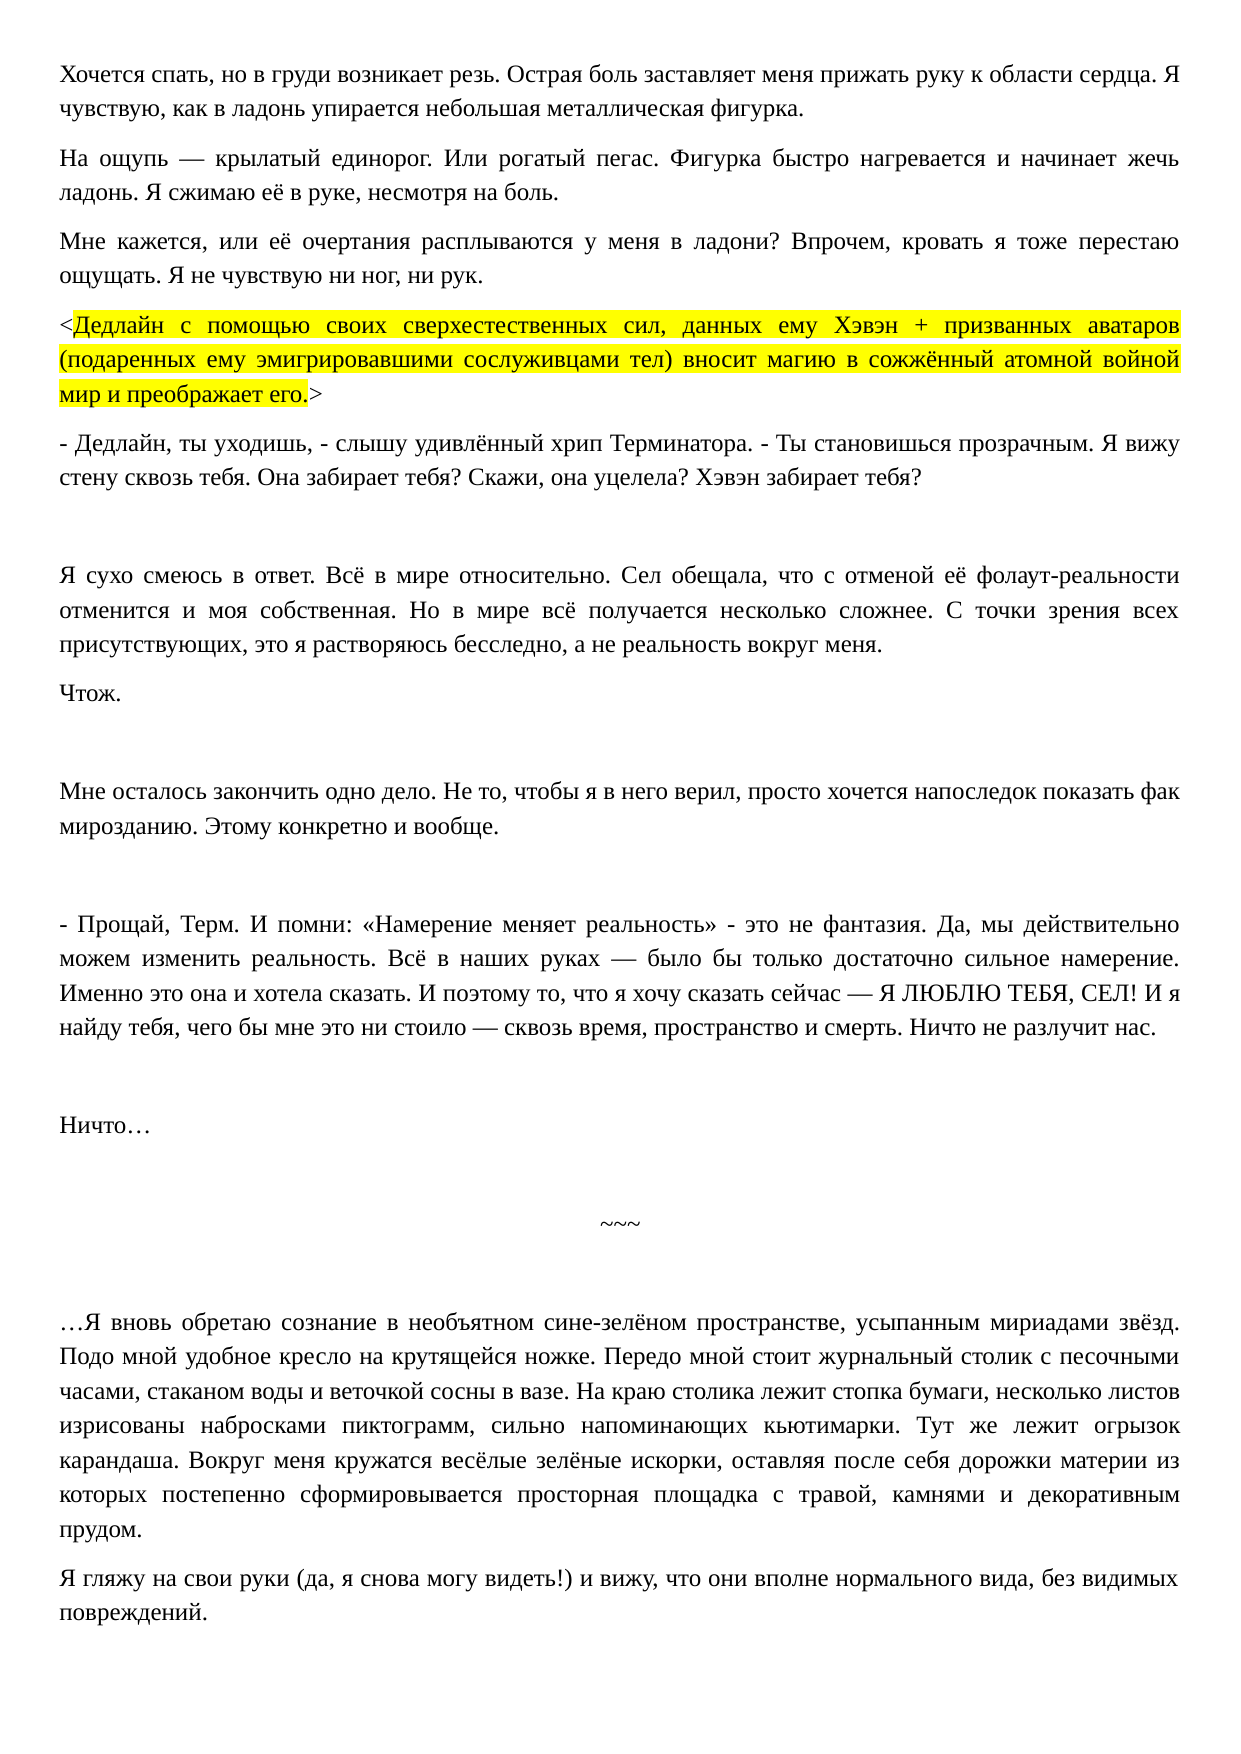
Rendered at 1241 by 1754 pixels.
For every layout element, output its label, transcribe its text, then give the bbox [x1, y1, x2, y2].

text Чтож. [59, 678, 1181, 707]
text Хочется спать, но в груди возникает резь. Острая боль заставляет меня прижать руку к области сердца. Я чувствую, как в ладонь упирается небольшая металлическая фигурка. [59, 59, 1181, 122]
text На ощупь — крылатый единорог. Или рогатый пегас. Фигурка быстро нагревается и начинает жечь ладонь. Я сжимаю её в руке, несмотря на боль. [59, 143, 1181, 206]
text - Прощай, Терм. И помни: «Намерение меняет реальность» - это не фантазия. Да, мы действительно можем изменить реальность. Всё в наших руках — было бы только достаточно сильное намерение. Именно это она и хотела сказать. И поэтому то, что я хочу сказать сейчас — Я ЛЮБЛЮ ТЕБЯ, СЕЛ! И я найду тебя, чего бы мне это ни стоило — сквозь время, пространство и смерть. Ничто не разлучит нас. [59, 909, 1181, 1041]
text Мне кажется, или её очертания расплываются у меня в ладони? Впрочем, кровать я тоже перестаю ощущать. Я не чувствую ни ног, ни рук. [59, 226, 1181, 289]
text ~~~ [59, 1209, 1181, 1237]
text Я сухо смеюсь в ответ. Всё в мире относительно. Сел обещала, что с отменой её фолаут-реальности отменится и моя собственная. Но в мире всё получается несколько сложнее. С точки зрения всех присутствующих, это я растворяюсь бесследно, а не реальность вокруг меня. [59, 560, 1181, 658]
text Ничто… [59, 1111, 1181, 1139]
text <Дедлайн с помощью своих сверхестественных сил, данных ему Хэвэн + призванных аватаров (подаренных ему эмигрировавшими сослуживцами тел) вносит магию в сожжённый атомной войной мир и преображает его.> [59, 310, 1181, 407]
text …Я вновь обретаю сознание в необъятном сине-зелёном пространстве, усыпанным мириадами звёзд. Подо мной удобное кресло на крутящейся ножке. Передо мной стоит журнальный столик с песочными часами, стаканом воды и веточкой сосны в вазе. На краю столика лежит стопка бумаги, несколько листов изрисованы набросками пиктограмм, сильно напоминающих кьютимарки. Тут же лежит огрызок карандаша. Вокруг меня кружатся весёлые зелёные искорки, оставляя после себя дорожки материи из которых постепенно сформировывается просторная площадка с травой, камнями и декоративным прудом. [59, 1307, 1181, 1542]
text Я гляжу на свои руки (да, я снова могу видеть!) и вижу, что они вполне нормального вида, без видимых повреждений. [59, 1563, 1181, 1626]
text - Дедлайн, ты уходишь, - слышу удивлённый хрип Терминатора. - Ты становишься прозрачным. Я вижу стену сквозь тебя. Она забирает тебя? Скажи, она уцелела? Хэвэн забирает тебя? [59, 428, 1181, 491]
text Мне осталось закончить одно дело. Не то, чтобы я в него верил, просто хочется напоследок показать фак мирозданию. Этому конкретно и вообще. [59, 776, 1181, 840]
